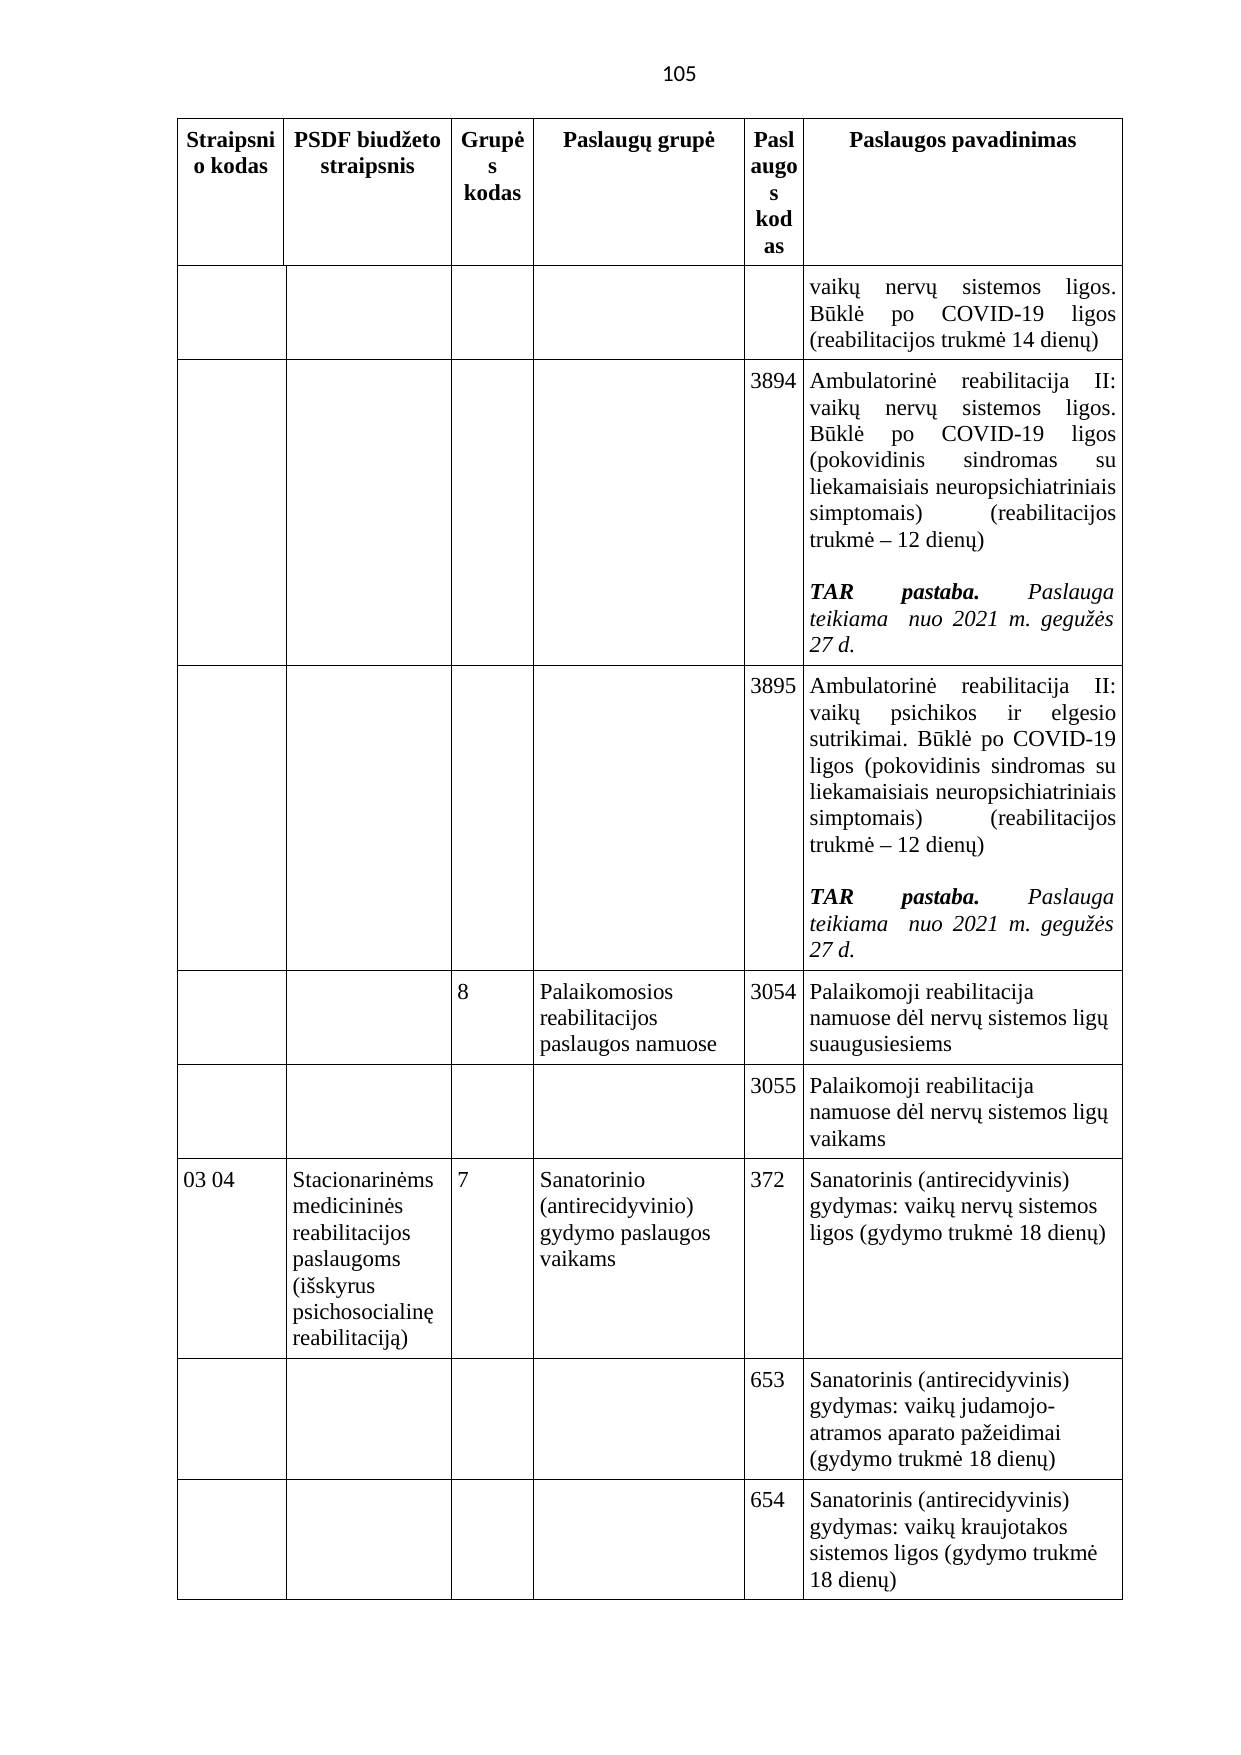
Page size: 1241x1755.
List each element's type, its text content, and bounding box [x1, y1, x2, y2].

table_cell [452, 266, 533, 359]
table_cell [178, 666, 286, 969]
table_cell Stacionarinėms medicininės reabilitacijos paslaugoms (išskyrus psichosocialinę reabilitaciją) [287, 1159, 451, 1358]
table_cell 8 [452, 971, 533, 1064]
table_cell 3054 [745, 971, 803, 1064]
table_cell [178, 360, 286, 664]
table_cell Sanatorinis (antirecidyvinis) gydymas: vaikų judamojo-atramos aparato pažeidimai (gydymo trukmė 18 dienų) [804, 1359, 1122, 1478]
table_header Paslaugų grupė [534, 119, 744, 265]
table_cell [287, 1480, 451, 1599]
table_cell [534, 360, 744, 664]
table_cell 3055 [745, 1065, 803, 1158]
table_cell [534, 666, 744, 969]
table_cell vaikų nervų sistemos ligos. Būklė po COVID-19 ligos (reabilitacijos trukmė 14 dienų) [804, 266, 1122, 359]
table_cell Sanatorinis (antirecidyvinis) gydymas: vaikų kraujotakos sistemos ligos (gydymo trukmė 18 dienų) [804, 1480, 1122, 1599]
table_cell [287, 666, 451, 969]
table_cell Ambulatorinė reabilitacija II: vaikų nervų sistemos ligos. Būklė po COVID-19 ligos (pokovidinis sindromas su liekamaisiais neuropsichiatriniais simptomais) (reabilitacijos trukmė – 12 dienų) TAR pastaba. Paslauga teikiama nuo 2021 m. gegužės 27 d. [804, 360, 1122, 664]
table_cell [745, 266, 803, 359]
table_cell [178, 266, 286, 359]
table_cell [452, 360, 533, 664]
table_cell 654 [745, 1480, 803, 1599]
table_cell 3895 [745, 666, 803, 969]
table_header Straipsnio kodas [178, 119, 283, 265]
table_cell [287, 1065, 451, 1158]
table_cell Sanatorinis (antirecidyvinis) gydymas: vaikų nervų sistemos ligos (gydymo trukmė 18 dienų) [804, 1159, 1122, 1358]
table_cell [287, 971, 451, 1064]
table_cell Ambulatorinė reabilitacija II: vaikų psichikos ir elgesio sutrikimai. Būklė po COVID-19 ligos (pokovidinis sindromas su liekamaisiais neuropsichiatriniais simptomais) (reabilitacijos trukmė – 12 dienų) TAR pastaba. Paslauga teikiama nuo 2021 m. gegužės 27 d. [804, 666, 1122, 969]
table_cell 372 [745, 1159, 803, 1358]
table_cell [178, 1065, 286, 1158]
table_header Paslaugos kodas [745, 119, 803, 265]
table_cell [178, 1359, 286, 1478]
table_header Grupės kodas [452, 119, 533, 265]
table_cell [452, 1359, 533, 1478]
table_cell [534, 266, 744, 359]
table_cell 3894 [745, 360, 803, 664]
table_header PSDF biudžeto straipsnis [284, 119, 451, 265]
table_cell [534, 1480, 744, 1599]
table_cell Palaikomoji reabilitacija namuose dėl nervų sistemos ligų suaugusiesiems [804, 971, 1122, 1064]
table_cell [178, 1480, 286, 1599]
table_cell [178, 971, 286, 1064]
table_cell [287, 360, 451, 664]
table_cell [287, 1359, 451, 1478]
table_cell 7 [452, 1159, 533, 1358]
table_cell [287, 266, 451, 359]
table_cell 653 [745, 1359, 803, 1478]
table_cell [534, 1065, 744, 1158]
table_cell Palaikomosios reabilitacijos paslaugos namuose [534, 971, 744, 1064]
table_cell Palaikomoji reabilitacija namuose dėl nervų sistemos ligų vaikams [804, 1065, 1122, 1158]
table_cell Sanatorinio (antirecidyvinio) gydymo paslaugos vaikams [534, 1159, 744, 1358]
table_header Paslaugos pavadinimas [804, 119, 1122, 265]
table_cell 03 04 [178, 1159, 286, 1358]
table_cell [534, 1359, 744, 1478]
table_cell [452, 1480, 533, 1599]
table_cell [452, 666, 533, 969]
table_cell [452, 1065, 533, 1158]
